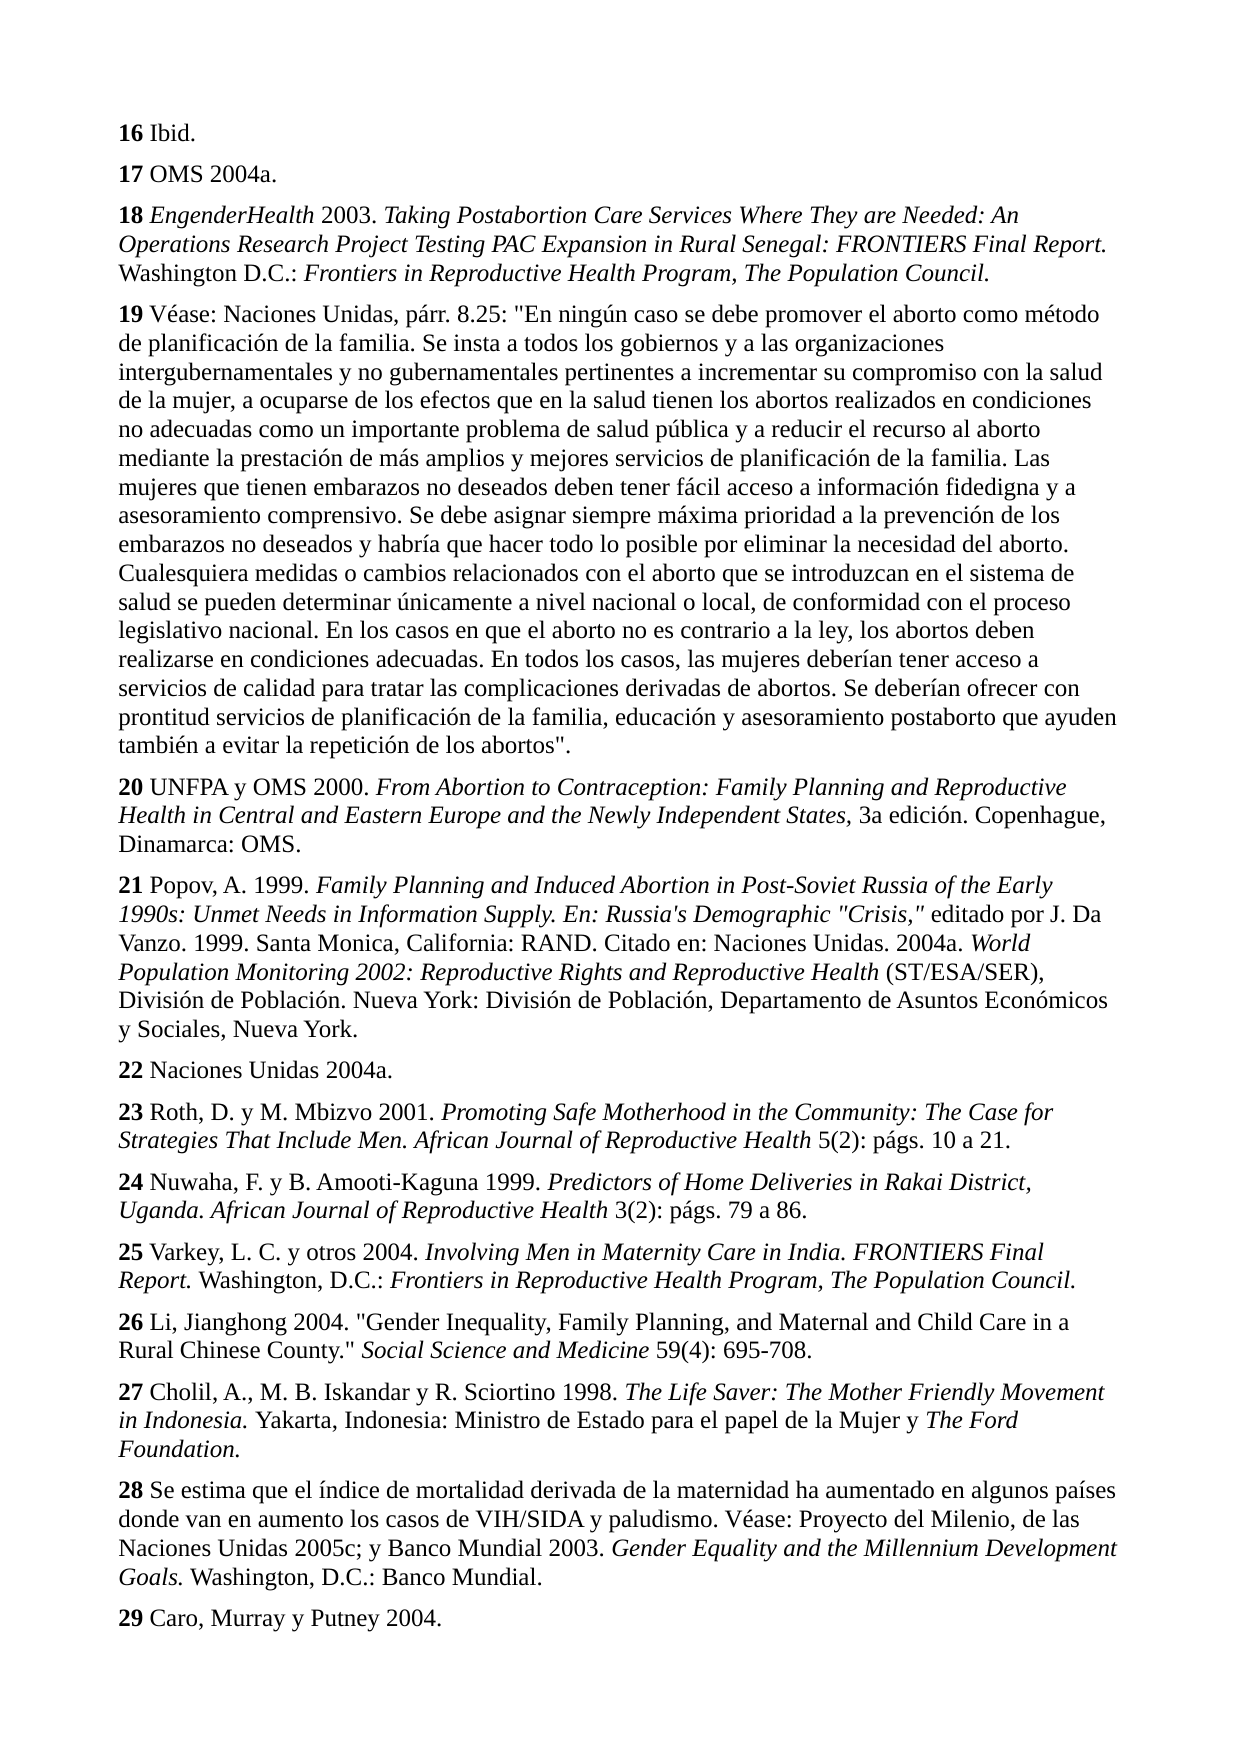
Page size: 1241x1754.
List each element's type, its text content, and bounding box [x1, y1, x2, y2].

text 20 UNFPA y OMS 2000. From Abortion to Contraception: Family Planning and Reproductive Health in Central and Eastern Europe and the Newly Independent States, 3a edición. Copenhague, Dinamarca: OMS. [118, 772, 1122, 858]
text 24 Nuwaha, F. y B. Amooti-Kaguna 1999. Predictors of Home Deliveries in Rakai District, Uganda. African Journal of Reproductive Health 3(2): págs. 79 a 86. [118, 1167, 1122, 1224]
text 16 Ibid. [118, 118, 1122, 147]
text 29 Caro, Murray y Putney 2004. [118, 1603, 1122, 1632]
text 23 Roth, D. y M. Mbizvo 2001. Promoting Safe Motherhood in the Community: The Case for Strategies That Include Men. African Journal of Reproductive Health 5(2): págs. 10 a 21. [118, 1097, 1122, 1154]
text 22 Naciones Unidas 2004a. [118, 1056, 1122, 1084]
text 18 EngenderHealth 2003. Taking Postabortion Care Services Where They are Needed: An Operations Research Project Testing PAC Expansion in Rural Senegal: FRONTIERS Final Report. Washington D.C.: Frontiers in Reproductive Health Program, The Population Council. [118, 201, 1122, 287]
text 19 Véase: Naciones Unidas, párr. 8.25: "En ningún caso se debe promover el aborto como método de planificación de la familia. Se insta a todos los gobiernos y a las organizaciones intergubernamentales y no gubernamentales pertinentes a incrementar su compromiso con la salud de la mujer, a ocuparse de los efectos que en la salud tienen los abortos realizados en condiciones no adecuadas como un importante problema de salud pública y a reducir el recurso al aborto mediante la prestación de más amplios y mejores servicios de planificación de la familia. Las mujeres que tienen embarazos no deseados deben tener fácil acceso a información fidedigna y a asesoramiento comprensivo. Se debe asignar siempre máxima prioridad a la prevención de los embarazos no deseados y habría que hacer todo lo posible por eliminar la necesidad del aborto. Cualesquiera medidas o cambios relacionados con el aborto que se introduzcan en el sistema de salud se pueden determinar únicamente a nivel nacional o local, de conformidad con el proceso legislativo nacional. En los casos en que el aborto no es contrario a la ley, los abortos deben realizarse en condiciones adecuadas. En todos los casos, las mujeres deberían tener acceso a servicios de calidad para tratar las complicaciones derivadas de abortos. Se deberían ofrecer con prontitud servicios de planificación de la familia, educación y asesoramiento postaborto que ayuden también a evitar la repetición de los abortos". [118, 299, 1122, 759]
text 17 OMS 2004a. [118, 159, 1122, 188]
text 28 Se estima que el índice de mortalidad derivada de la maternidad ha aumentado en algunos países donde van en aumento los casos de VIH/SIDA y paludismo. Véase: Proyecto del Milenio, de las Naciones Unidas 2005c; y Banco Mundial 2003. Gender Equality and the Millennium Development Goals. Washington, D.C.: Banco Mundial. [118, 1476, 1122, 1591]
text 25 Varkey, L. C. y otros 2004. Involving Men in Maternity Care in India. FRONTIERS Final Report. Washington, D.C.: Frontiers in Reproductive Health Program, The Population Council. [118, 1237, 1122, 1294]
text 21 Popov, A. 1999. Family Planning and Induced Abortion in Post-Soviet Russia of the Early 1990s: Unmet Needs in Information Supply. En: Russia's Demographic "Crisis," editado por J. Da Vanzo. 1999. Santa Monica, California: RAND. Citado en: Naciones Unidas. 2004a. World Population Monitoring 2002: Reproductive Rights and Reproductive Health (ST/ESA/SER), División de Población. Nueva York: División de Población, Departamento de Asuntos Económicos y Sociales, Nueva York. [118, 871, 1122, 1043]
text 26 Li, Jianghong 2004. "Gender Inequality, Family Planning, and Maternal and Child Care in a Rural Chinese County." Social Science and Medicine 59(4): 695-708. [118, 1307, 1122, 1364]
text 27 Cholil, A., M. B. Iskandar y R. Sciortino 1998. The Life Saver: The Mother Friendly Movement in Indonesia. Yakarta, Indonesia: Ministro de Estado para el papel de la Mujer y The Ford Foundation. [118, 1377, 1122, 1463]
